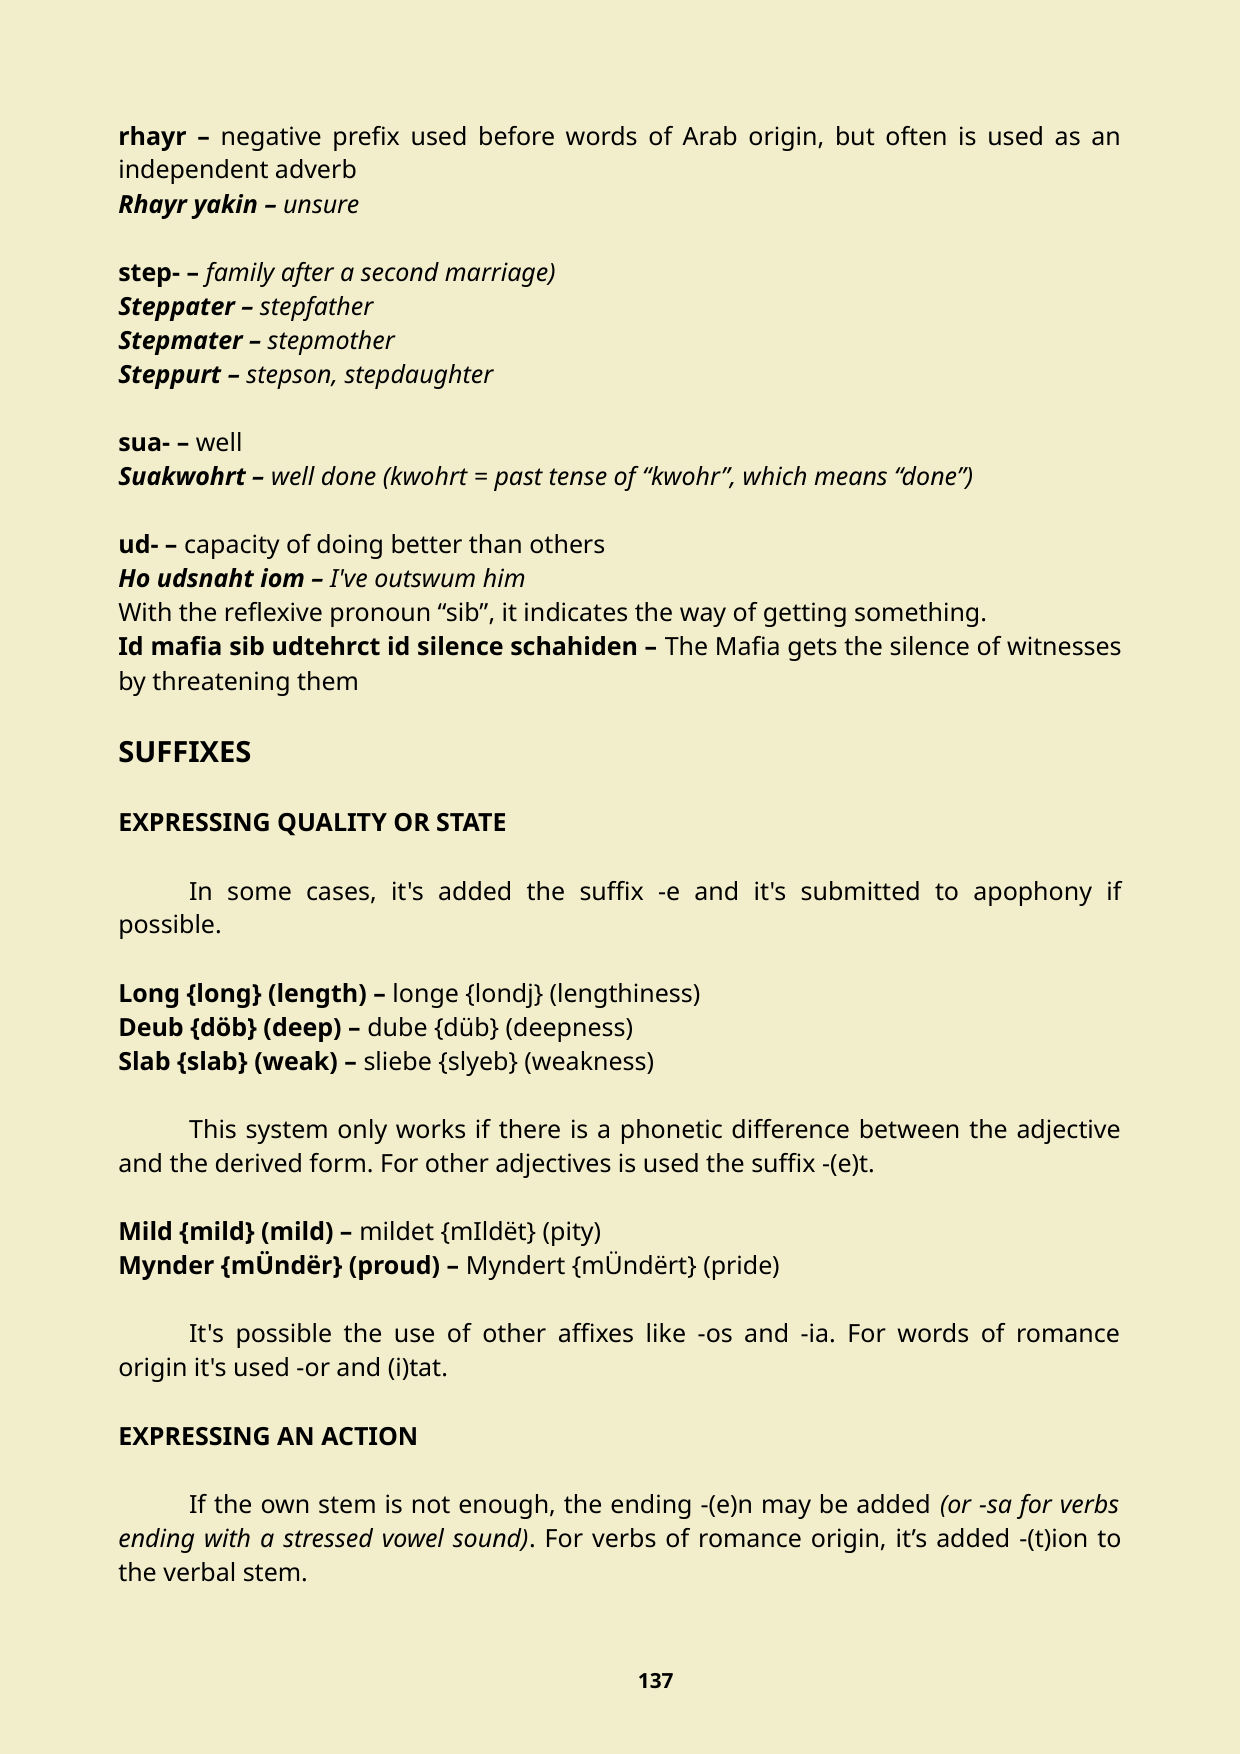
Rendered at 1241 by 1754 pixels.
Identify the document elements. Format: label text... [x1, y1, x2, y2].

text Mild {mild} (mild) – mildet {mIldët} (pity) [118, 1214, 1122, 1248]
text Rhayr yakin – unsure [118, 186, 1122, 220]
subtitle EXPRESSING QUALITY OR STATE [118, 805, 1122, 839]
text ud- – capacity of doing better than others [118, 527, 1122, 561]
text Long {long} (length) – longe {londj} (lengthiness) [118, 975, 1122, 1009]
text It's possible the use of other affixes like -os and -ia. For words of romance origin it's used -or and (i)tat. [118, 1316, 1122, 1384]
text Mynder {mÜndër} (proud) – Myndert {mÜndërt} (pride) [118, 1248, 1122, 1282]
text If the own stem is not enough, the ending -(e)n may be added (or -sa for verbs ending with a stressed vowel sound). For verbs of romance origin, it’s added -(t)ion to the verbal stem. [118, 1486, 1122, 1588]
text rhayr – negative prefix used before words of Arab origin, but often is used as an independent adverb [118, 118, 1122, 186]
text Id mafia sib udtehrct id silence schahiden – The Mafia gets the silence of witnesses by threatening them [118, 629, 1122, 697]
text Ho udsnaht iom – I've outswum him [118, 561, 1122, 595]
text In some cases, it's added the suffix -e and it's submitted to apophony if possible. [118, 873, 1122, 941]
subtitle SUFFIXES [118, 731, 1122, 771]
text sua- – well [118, 425, 1122, 459]
text Stepmater – stepmother [118, 322, 1122, 357]
text Suakwohrt – well done (kwohrt = past tense of “kwohr”, which means “done”) [118, 459, 1122, 493]
text With the reflexive pronoun “sib”, it indicates the way of getting something. [118, 595, 1122, 629]
text Steppater – stepfather [118, 288, 1122, 322]
text Deub {döb} (deep) – dube {düb} (deepness) [118, 1009, 1122, 1043]
text step- – family after a second marriage) [118, 254, 1122, 288]
text This system only works if there is a phonetic difference between the adjective and the derived form. For other adjectives is used the suffix -(e)t. [118, 1112, 1122, 1180]
text Steppurt – stepson, stepdaughter [118, 357, 1122, 391]
subtitle EXPRESSING AN ACTION [118, 1418, 1122, 1452]
text Slab {slab} (weak) – sliebe {slyeb} (weakness) [118, 1043, 1122, 1077]
